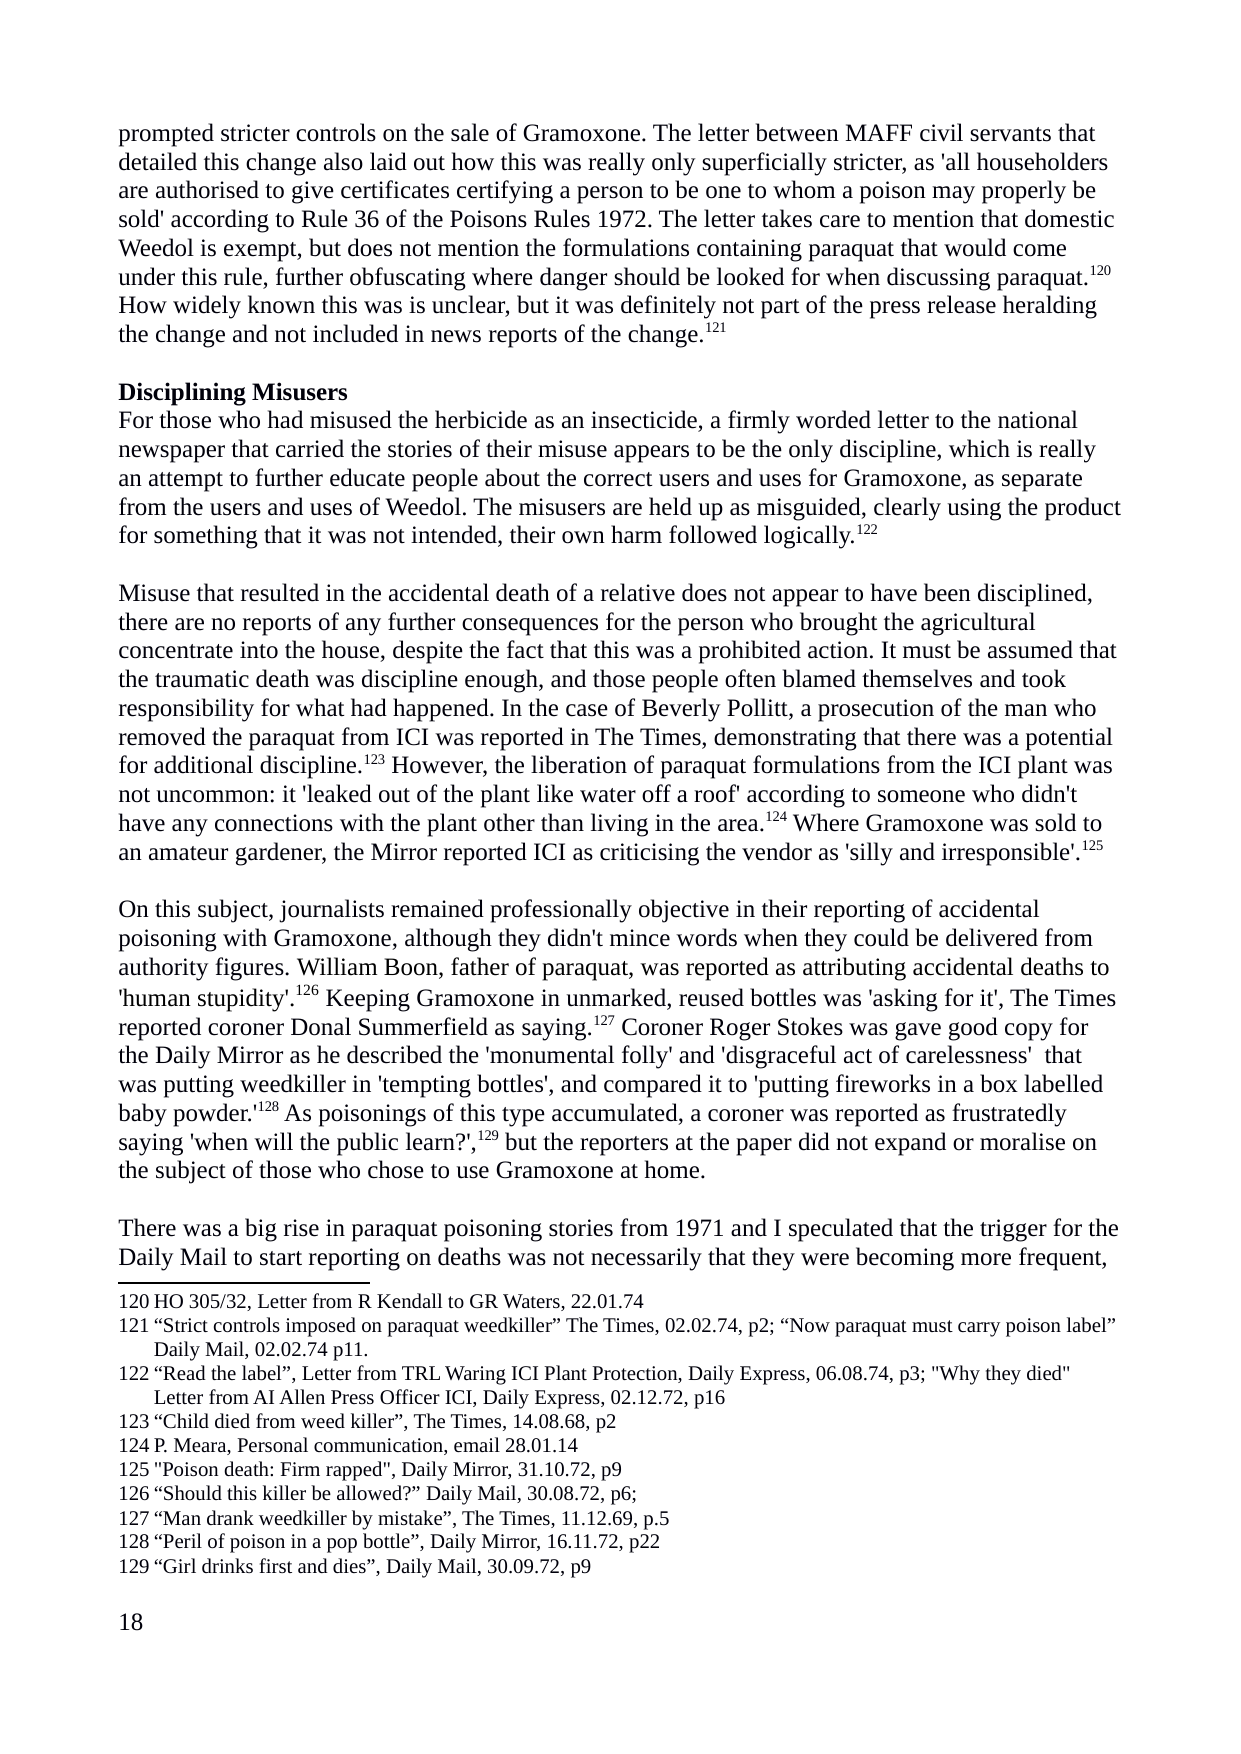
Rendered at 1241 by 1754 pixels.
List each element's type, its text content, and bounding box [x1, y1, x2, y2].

text For those who had misused the herbicide as an insecticide, a firmly worded letter to the national newspaper that carried the stories of their misuse appears to be the only discipline, which is really an attempt to further educate people about the correct users and uses for Gramoxone, as separate from the users and uses of Weedol. The misusers are held up as misguided, clearly using the product for something that it was not intended, their own harm followed logically. [118, 406, 1122, 549]
text There was a big rise in paraquat poisoning stories from 1971 and I speculated that the trigger for the Daily Mail to start reporting on deaths was not necessarily that they were becoming more frequent, [118, 1213, 1122, 1271]
text On this subject, journalists remained professionally objective in their reporting of accidental poisoning with Gramoxone, although they didn't mince words when they could be delivered from authority figures. William Boon, father of paraquat, was reported as attributing accidental deaths to 'human stupidity'. Keeping Gramoxone in unmarked, reused bottles was 'asking for it', The Times reported coroner Donal Summerfield as saying. Coroner Roger Stokes was gave good copy for the Daily Mirror as he described the 'monumental folly' and 'disgraceful act of carelessness' that was putting weedkiller in 'tempting bottles', and compared it to 'putting fireworks in a box labelled baby powder.' As poisonings of this type accumulated, a coroner was reported as frustratedly saying 'when will the public learn?', but the reporters at the paper did not expand or moralise on the subject of those who chose to use Gramoxone at home. [118, 894, 1122, 1184]
text “Strict controls imposed on paraquat weedkiller” The Times, 02.02.74, p2; “Now paraquat must carry poison label” Daily Mail, 02.02.74 p11. [118, 1313, 1122, 1361]
text “Child died from weed killer”, The Times, 14.08.68, p2 [118, 1409, 1122, 1433]
text HO 305/32, Letter from R Kendall to GR Waters, 22.01.74 [118, 1289, 1122, 1313]
text “Should this killer be allowed?” Daily Mail, 30.08.72, p6; [118, 1481, 1122, 1505]
text Misuse that resulted in the accidental death of a relative does not appear to have been disciplined, there are no reports of any further consequences for the person who brought the agricultural concentrate into the house, despite the fact that this was a prohibited action. It must be assumed that the traumatic death was discipline enough, and those people often blamed themselves and took responsibility for what had happened. In the case of Beverly Pollitt, a prosecution of the man who removed the paraquat from ICI was reported in The Times, demonstrating that there was a potential for additional discipline. However, the liberation of paraquat formulations from the ICI plant was not uncommon: it 'leaked out of the plant like water off a roof' according to someone who didn't have any connections with the plant other than living in the area. Where Gramoxone was sold to an amateur gardener, the Mirror reported ICI as criticising the vendor as 'silly and irresponsible'. [118, 578, 1122, 866]
text “Man drank weedkiller by mistake”, The Times, 11.12.69, p.5 [118, 1505, 1122, 1529]
text “Peril of poison in a pop bottle”, Daily Mirror, 16.11.72, p22 [118, 1529, 1122, 1553]
text “Read the label”, Letter from TRL Waring ICI Plant Protection, Daily Express, 06.08.74, p3; "Why they died" Letter from AI Allen Press Officer ICI, Daily Express, 02.12.72, p16 [118, 1361, 1122, 1409]
text P. Meara, Personal communication, email 28.01.14 [118, 1433, 1122, 1457]
text "Poison death: Firm rapped", Daily Mirror, 31.10.72, p9 [118, 1457, 1122, 1481]
text Disciplining Misusers [118, 377, 1122, 406]
text “Girl drinks first and dies”, Daily Mail, 30.09.72, p9 [118, 1553, 1122, 1578]
text prompted stricter controls on the sale of Gramoxone. The letter between MAFF civil servants that detailed this change also laid out how this was really only superficially stricter, as 'all householders are authorised to give certificates certifying a person to be one to whom a poison may properly be sold' according to Rule 36 of the Poisons Rules 1972. The letter takes care to mention that domestic Weedol is exempt, but does not mention the formulations containing paraquat that would come under this rule, further obfuscating where danger should be looked for when discussing paraquat. How widely known this was is unclear, but it was definitely not part of the press release heralding the change and not included in news reports of the change. [118, 118, 1122, 348]
